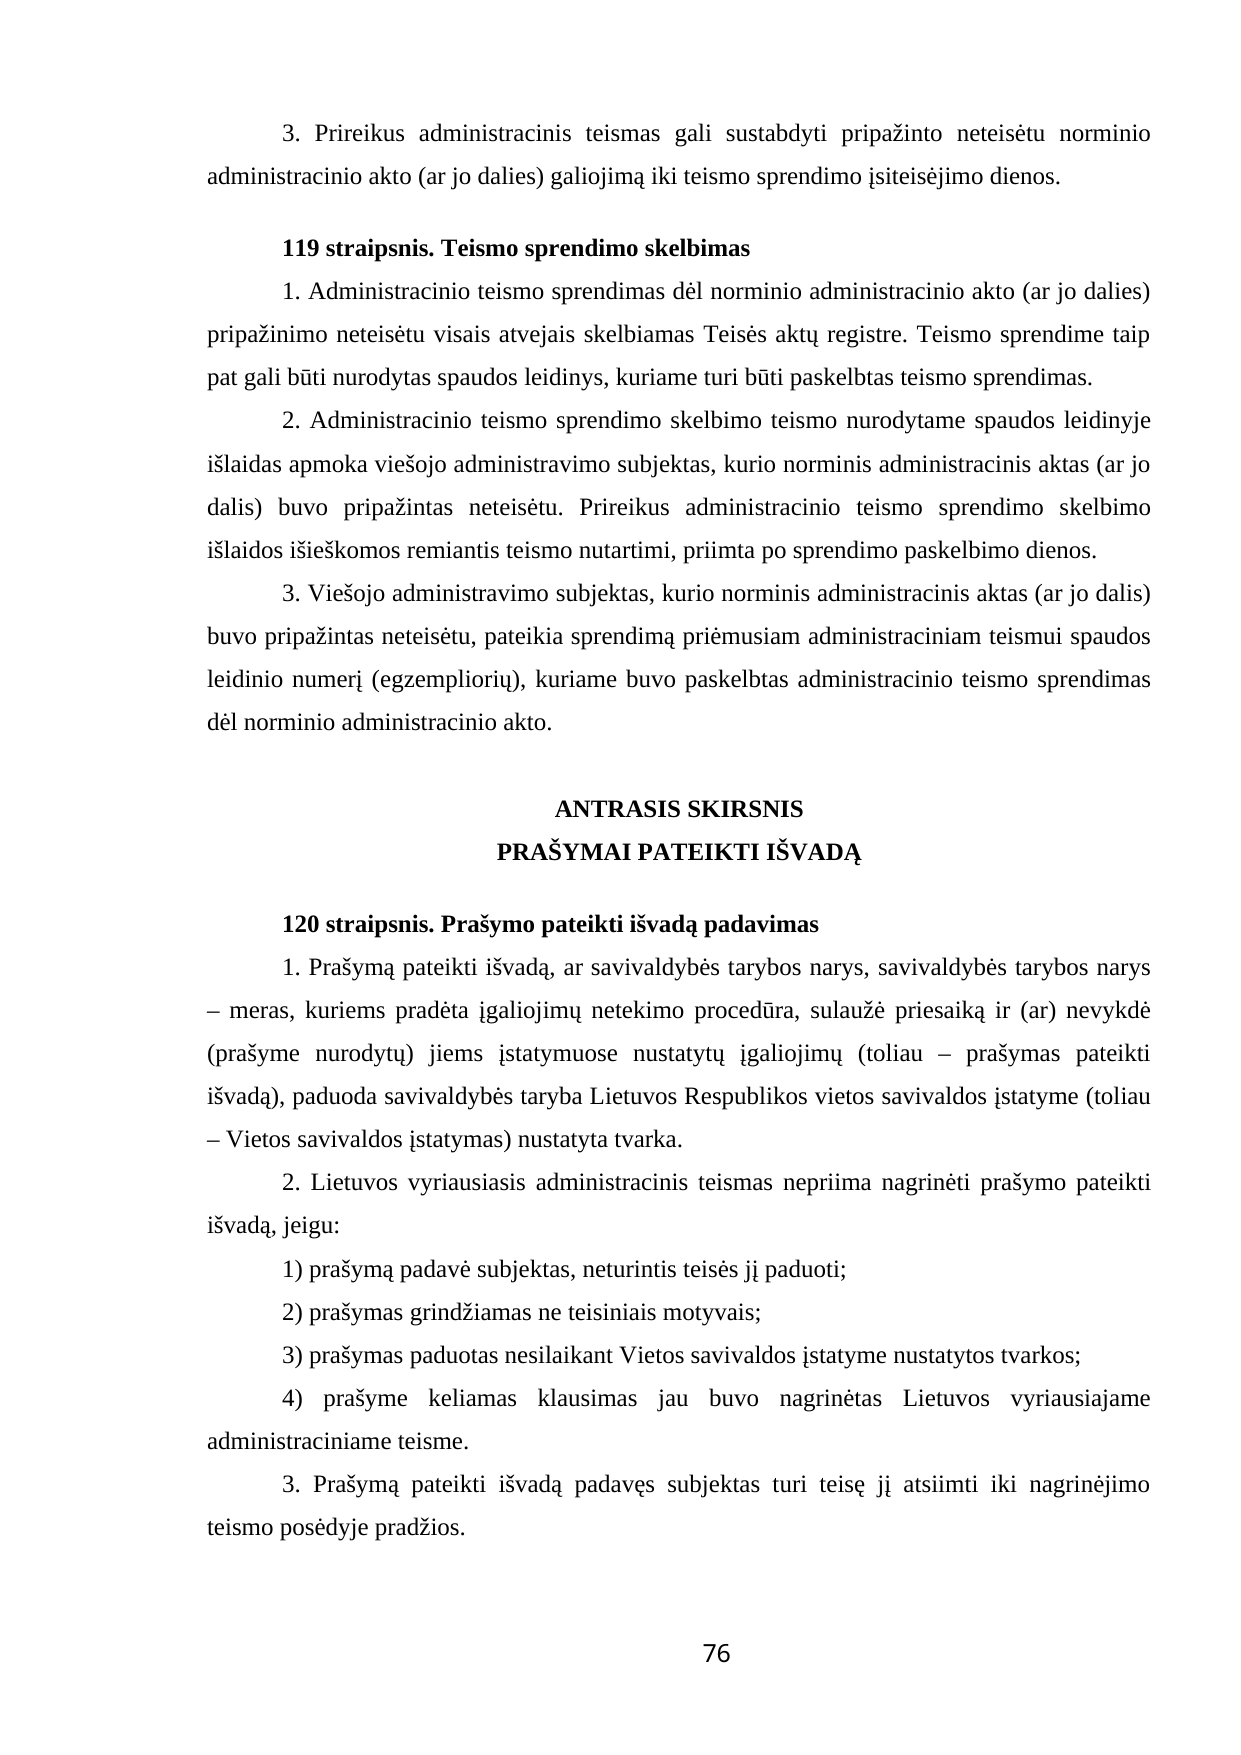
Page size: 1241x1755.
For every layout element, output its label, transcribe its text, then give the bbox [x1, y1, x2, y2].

text 3. Prireikus administracinis teismas gali sustabdyti pripažinto neteisėtu norminio administracinio akto (ar jo dalies) galiojimą iki teismo sprendimo įsiteisėjimo dienos. [207, 118, 1152, 190]
text 2. Lietuvos vyriausiasis administracinis teismas nepriima nagrinėti prašymo pateikti išvadą, jeigu: [207, 1167, 1152, 1239]
text 1. Prašymą pateikti išvadą, ar savivaldybės tarybos narys, savivaldybės tarybos narys – meras, kuriems pradėta įgaliojimų netekimo procedūra, sulaužė priesaiką ir (ar) nevykdė (prašyme nurodytų) jiems įstatymuose nustatytų įgaliojimų (toliau – prašymas pateikti išvadą), paduoda savivaldybės taryba Lietuvos Respublikos vietos savivaldos įstatyme (toliau – Vietos savivaldos įstatymas) nustatyta tvarka. [207, 952, 1152, 1153]
text PRAŠYMAI PATEIKTI IŠVADĄ [207, 837, 1152, 866]
text 2) prašymas grindžiamas ne teisiniais motyvais; [207, 1297, 1152, 1326]
text 1) prašymą padavė subjektas, neturintis teisės jį paduoti; [207, 1254, 1152, 1282]
text ANTRASIS SKIRSNIS [207, 794, 1152, 822]
text 119 straipsnis. Teismo sprendimo skelbimas [207, 233, 1152, 262]
text 3. Viešojo administravimo subjektas, kurio norminis administracinis aktas (ar jo dalis) buvo pripažintas neteisėtu, pateikia sprendimą priėmusiam administraciniam teismui spaudos leidinio numerį (egzempliorių), kuriame buvo paskelbtas administracinio teismo sprendimas dėl norminio administracinio akto. [207, 578, 1152, 736]
text 3. Prašymą pateikti išvadą padavęs subjektas turi teisę jį atsiimti iki nagrinėjimo teismo posėdyje pradžios. [207, 1469, 1152, 1541]
text 2. Administracinio teismo sprendimo skelbimo teismo nurodytame spaudos leidinyje išlaidas apmoka viešojo administravimo subjektas, kurio norminis administracinis aktas (ar jo dalis) buvo pripažintas neteisėtu. Prireikus administracinio teismo sprendimo skelbimo išlaidos išieškomos remiantis teismo nutartimi, priimta po sprendimo paskelbimo dienos. [207, 406, 1152, 564]
text 4) prašyme keliamas klausimas jau buvo nagrinėtas Lietuvos vyriausiajame administraciniame teisme. [207, 1383, 1152, 1455]
text 3) prašymas paduotas nesilaikant Vietos savivaldos įstatyme nustatytos tvarkos; [207, 1340, 1152, 1369]
text 120 straipsnis. Prašymo pateikti išvadą padavimas [207, 909, 1152, 937]
text 1. Administracinio teismo sprendimas dėl norminio administracinio akto (ar jo dalies) pripažinimo neteisėtu visais atvejais skelbiamas Teisės aktų registre. Teismo sprendime taip pat gali būti nurodytas spaudos leidinys, kuriame turi būti paskelbtas teismo sprendimas. [207, 276, 1152, 391]
